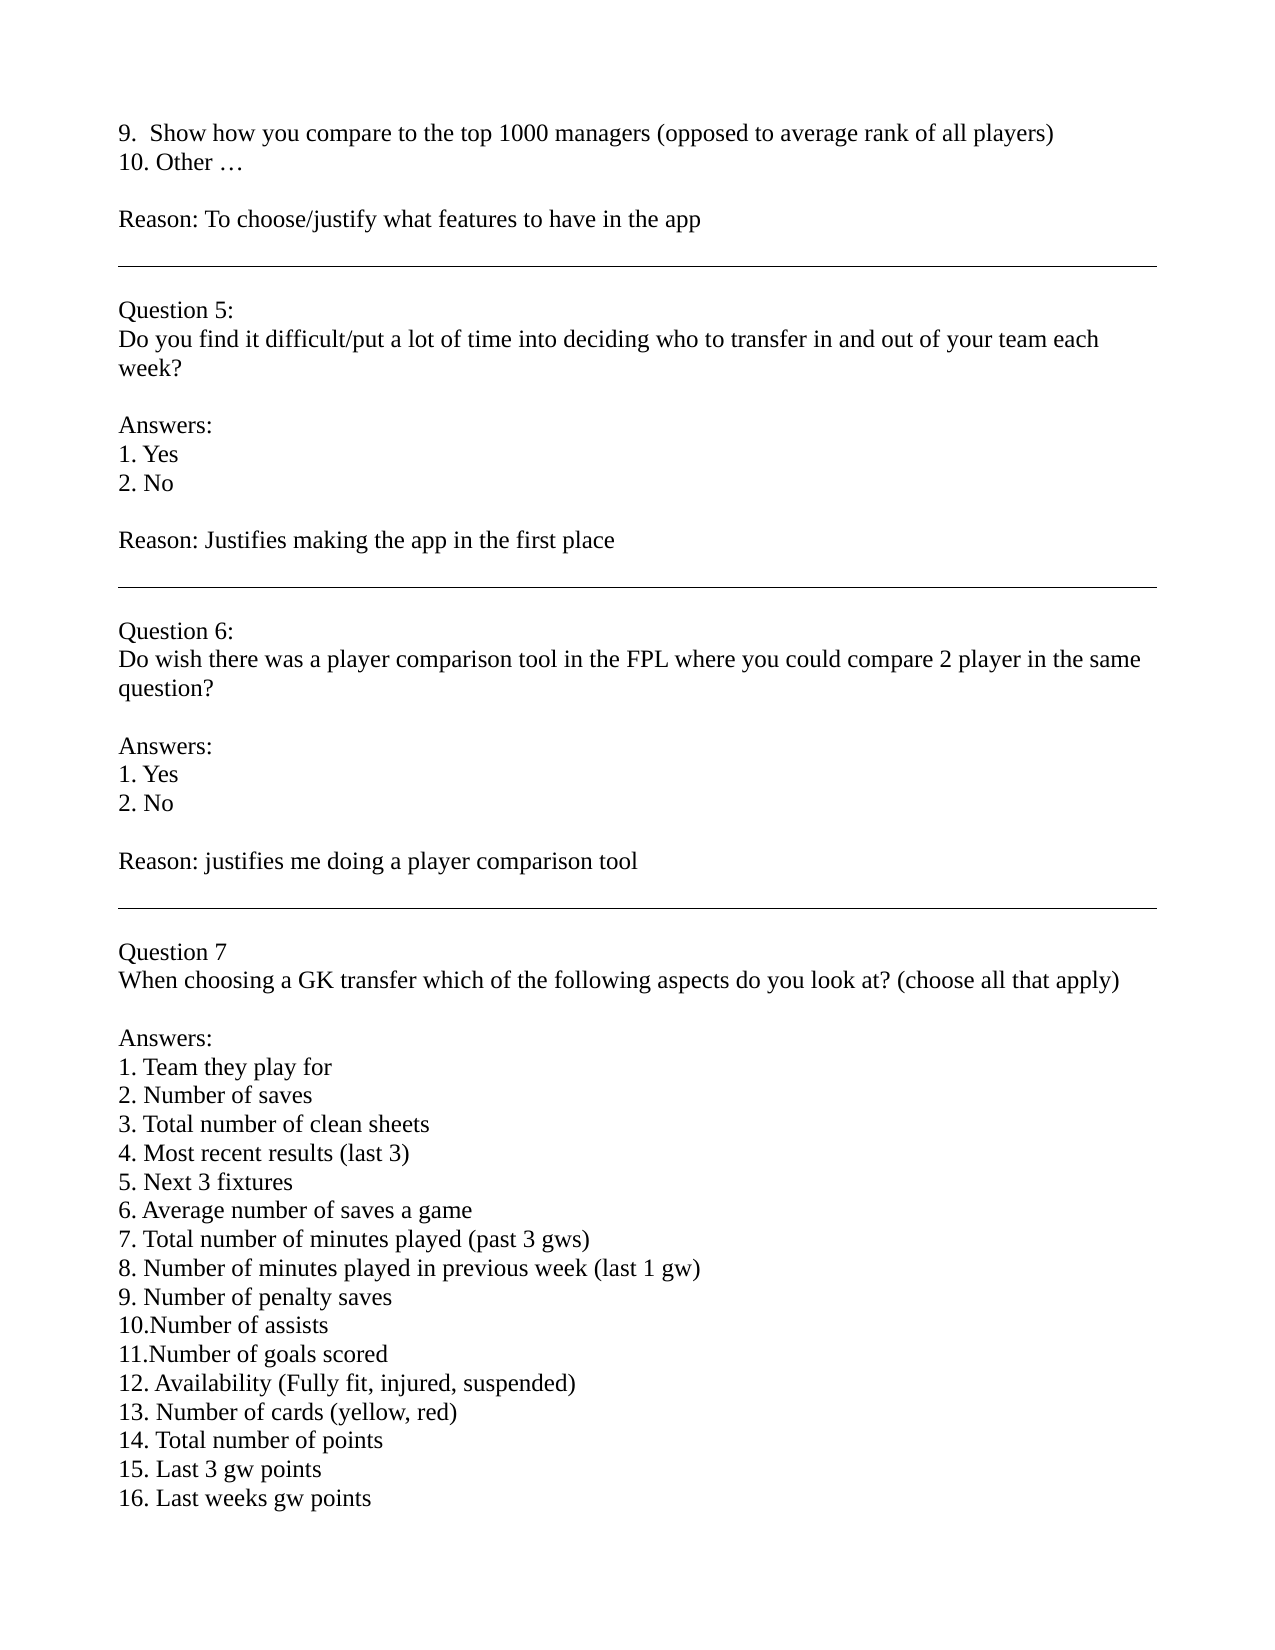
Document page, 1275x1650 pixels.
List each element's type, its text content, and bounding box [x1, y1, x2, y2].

text 10. Other … [118, 147, 1157, 176]
text 1. Yes [118, 439, 1157, 468]
text Answers: [118, 410, 1157, 439]
text 4. Most recent results (last 3) [118, 1138, 1157, 1167]
text Reason: justifies me doing a player comparison tool [118, 846, 1157, 874]
text Question 6: [118, 616, 1157, 644]
text 8. Number of minutes played in previous week (last 1 gw) [118, 1253, 1157, 1282]
text 10.Number of assists [118, 1310, 1157, 1339]
text 9. Show how you compare to the top 1000 managers (opposed to average rank of all players) [118, 118, 1157, 147]
text Reason: Justifies making the app in the first place [118, 525, 1157, 554]
text 14. Total number of points [118, 1425, 1157, 1454]
text 1. Team they play for [118, 1052, 1157, 1080]
text 3. Total number of clean sheets [118, 1109, 1157, 1138]
text Answers: [118, 731, 1157, 759]
text 2. No [118, 468, 1157, 496]
text 6. Average number of saves a game [118, 1195, 1157, 1224]
text Do you find it difficult/put a lot of time into deciding who to transfer in and out of your team each week? [118, 324, 1157, 381]
text 7. Total number of minutes played (past 3 gws) [118, 1224, 1157, 1253]
text 2. Number of saves [118, 1080, 1157, 1109]
text 5. Next 3 fixtures [118, 1167, 1157, 1195]
text 1. Yes [118, 759, 1157, 788]
text 2. No [118, 788, 1157, 817]
text Question 5: [118, 295, 1157, 324]
text 13. Number of cards (yellow, red) [118, 1397, 1157, 1425]
text 16. Last weeks gw points [118, 1483, 1157, 1512]
text 11.Number of goals scored [118, 1339, 1157, 1368]
text 9. Number of penalty saves [118, 1282, 1157, 1310]
text Do wish there was a player comparison tool in the FPL where you could compare 2 player in the same question? [118, 644, 1157, 702]
text Question 7 [118, 937, 1157, 965]
text Reason: To choose/justify what features to have in the app [118, 204, 1157, 233]
text When choosing a GK transfer which of the following aspects do you look at? (choose all that apply) [118, 965, 1157, 994]
text Answers: [118, 1023, 1157, 1052]
text 15. Last 3 gw points [118, 1454, 1157, 1483]
text 12. Availability (Fully fit, injured, suspended) [118, 1368, 1157, 1397]
